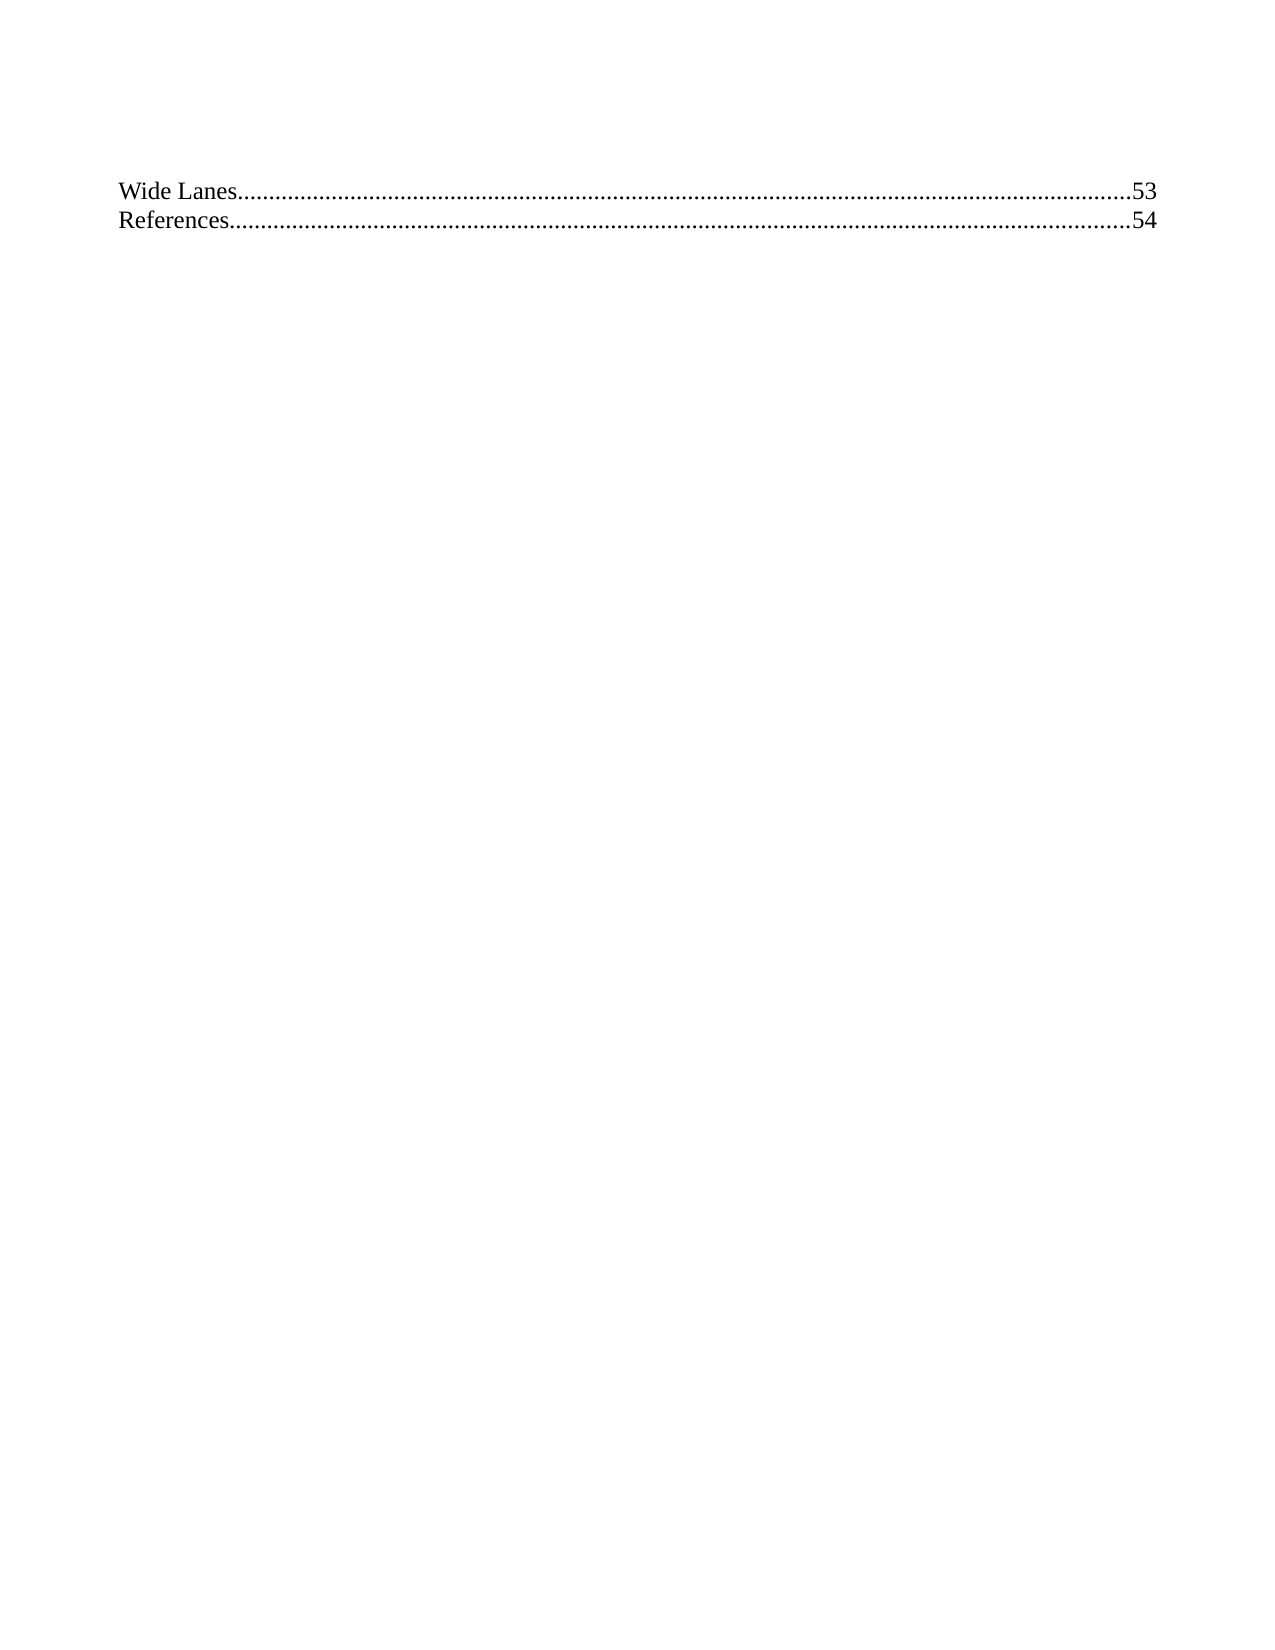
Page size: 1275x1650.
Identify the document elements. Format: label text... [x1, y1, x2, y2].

text Wide Lanes 53 [118, 176, 1157, 205]
text References 54 [118, 205, 1157, 234]
